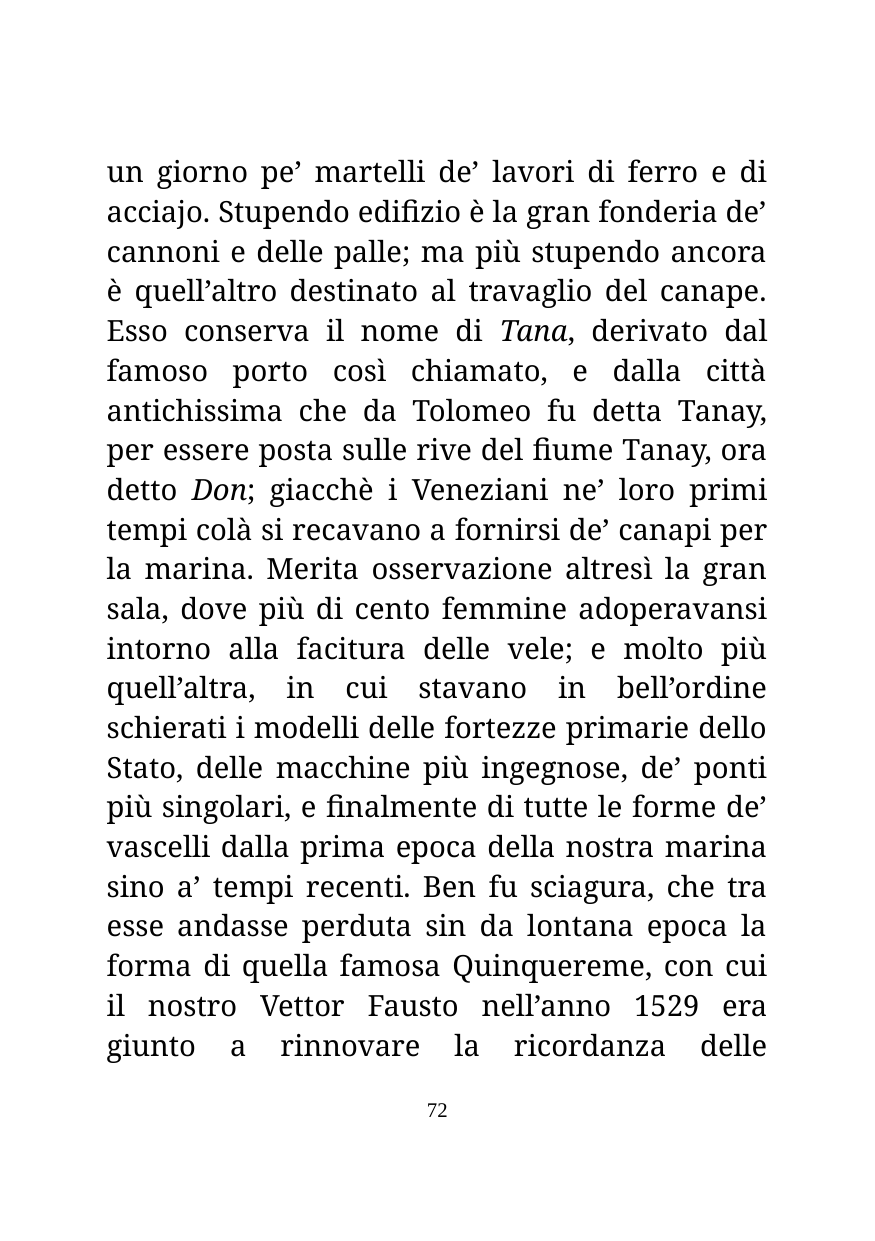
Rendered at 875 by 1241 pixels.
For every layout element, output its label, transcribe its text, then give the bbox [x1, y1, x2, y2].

text un giorno pe’ martelli de’ lavori di ferro e di acciajo. Stupendo edifizio è la gran fonderia de’ cannoni e delle palle; ma più stupendo ancora è quell’altro destinato al travaglio del canape. Esso conserva il nome di Tana, derivato dal famoso porto così chiamato, e dalla città antichissima che da Tolomeo fu detta Tanay, per essere posta sulle rive del fiume Tanay, ora detto Don; giacchè i Veneziani ne’ loro primi tempi colà si recavano a fornirsi de’ canapi per la marina. Merita osservazione altresì la gran sala, dove più di cento femmine adoperavansi intorno alla facitura delle vele; e molto più quell’altra, in cui stavano in bell’ordine schierati i modelli delle fortezze primarie dello Stato, delle macchine più ingegnose, de’ ponti più singolari, e finalmente di tutte le forme de’ vascelli dalla prima epoca della nostra marina sino a’ tempi recenti. Ben fu sciagura, che tra esse andasse perduta sin da lontana epoca la forma di quella famosa Quinquereme, con cui il nostro Vettor Fausto nell’anno 1529 era giunto a rinnovare la ricordanza delle [106, 152, 768, 1064]
